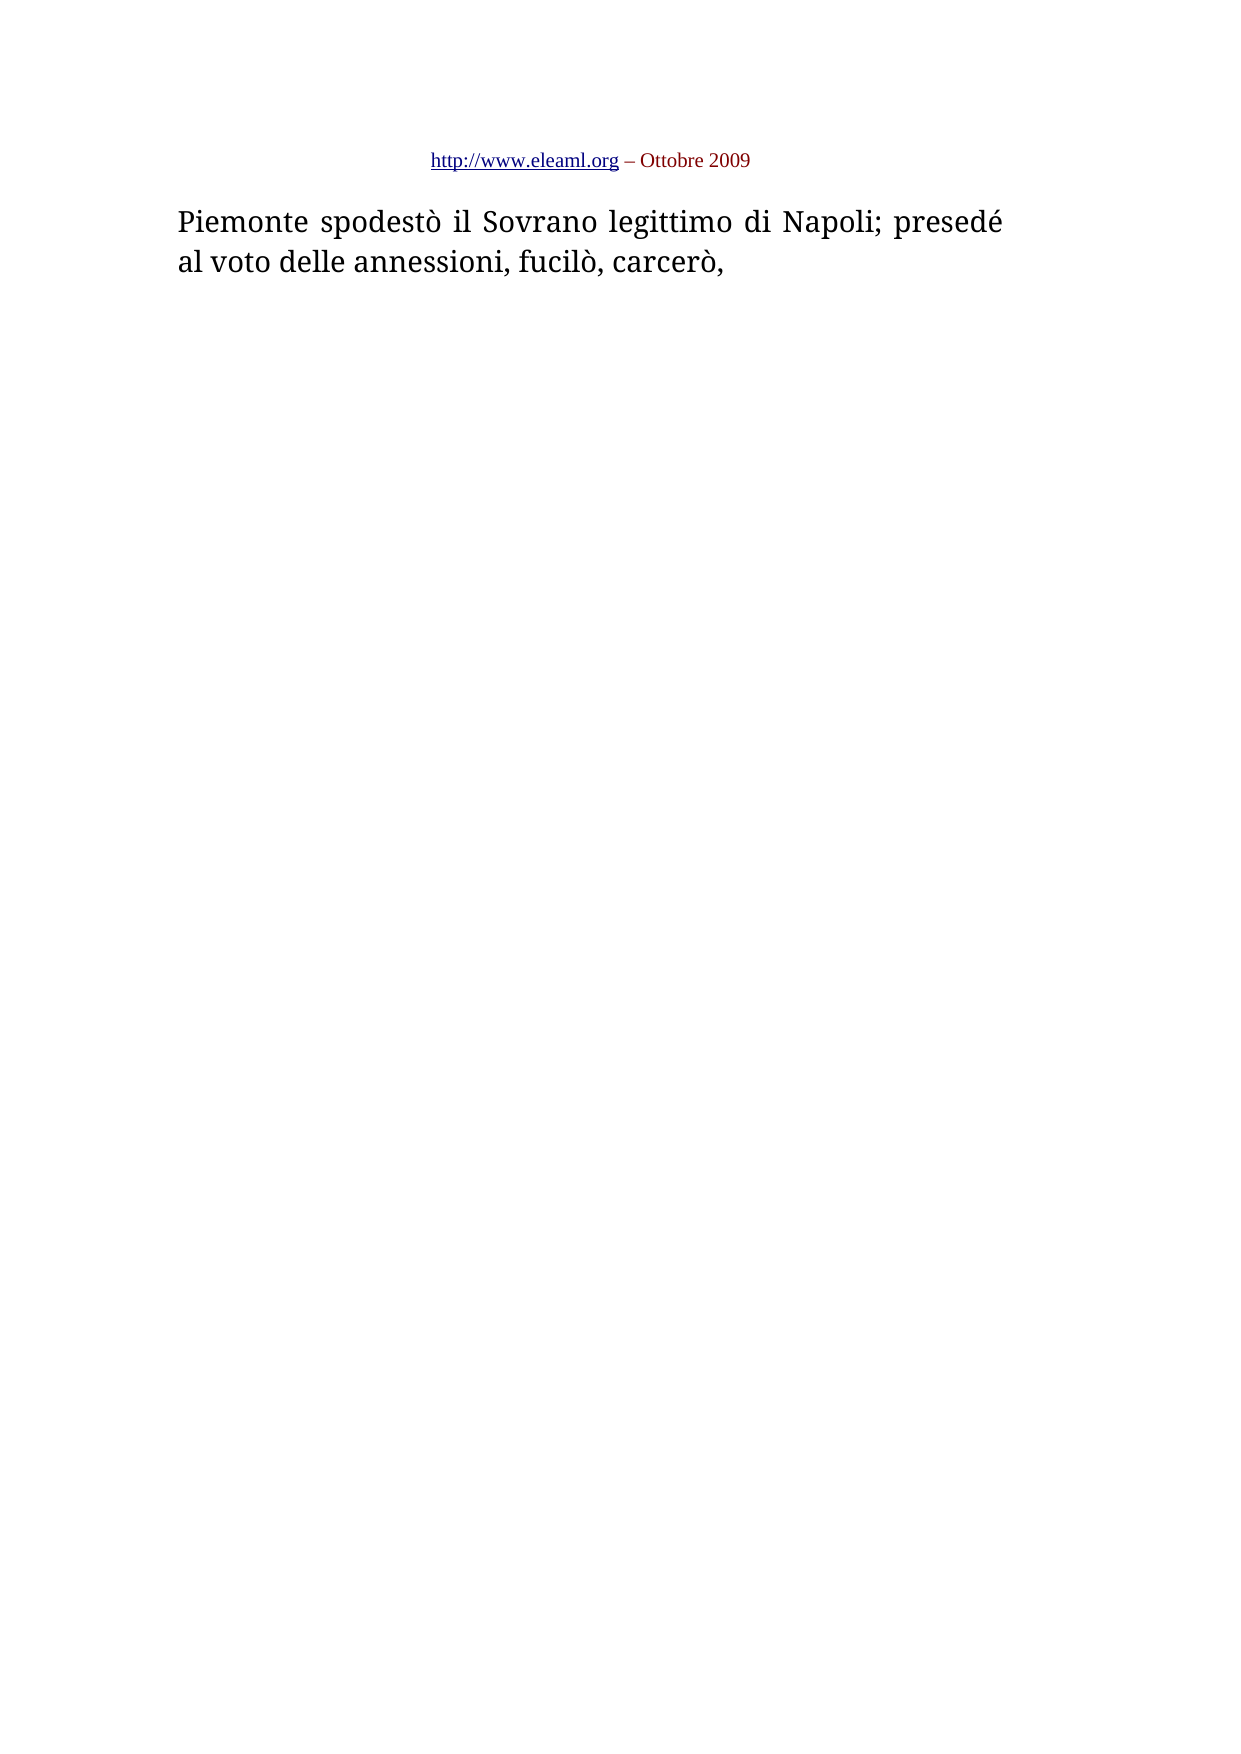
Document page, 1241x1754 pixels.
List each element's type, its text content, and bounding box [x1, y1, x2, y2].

text Piemonte spodestò il Sovrano legittimo di Napoli; presedé al voto delle annessioni, fucilò, carcerò, [177, 201, 1004, 281]
